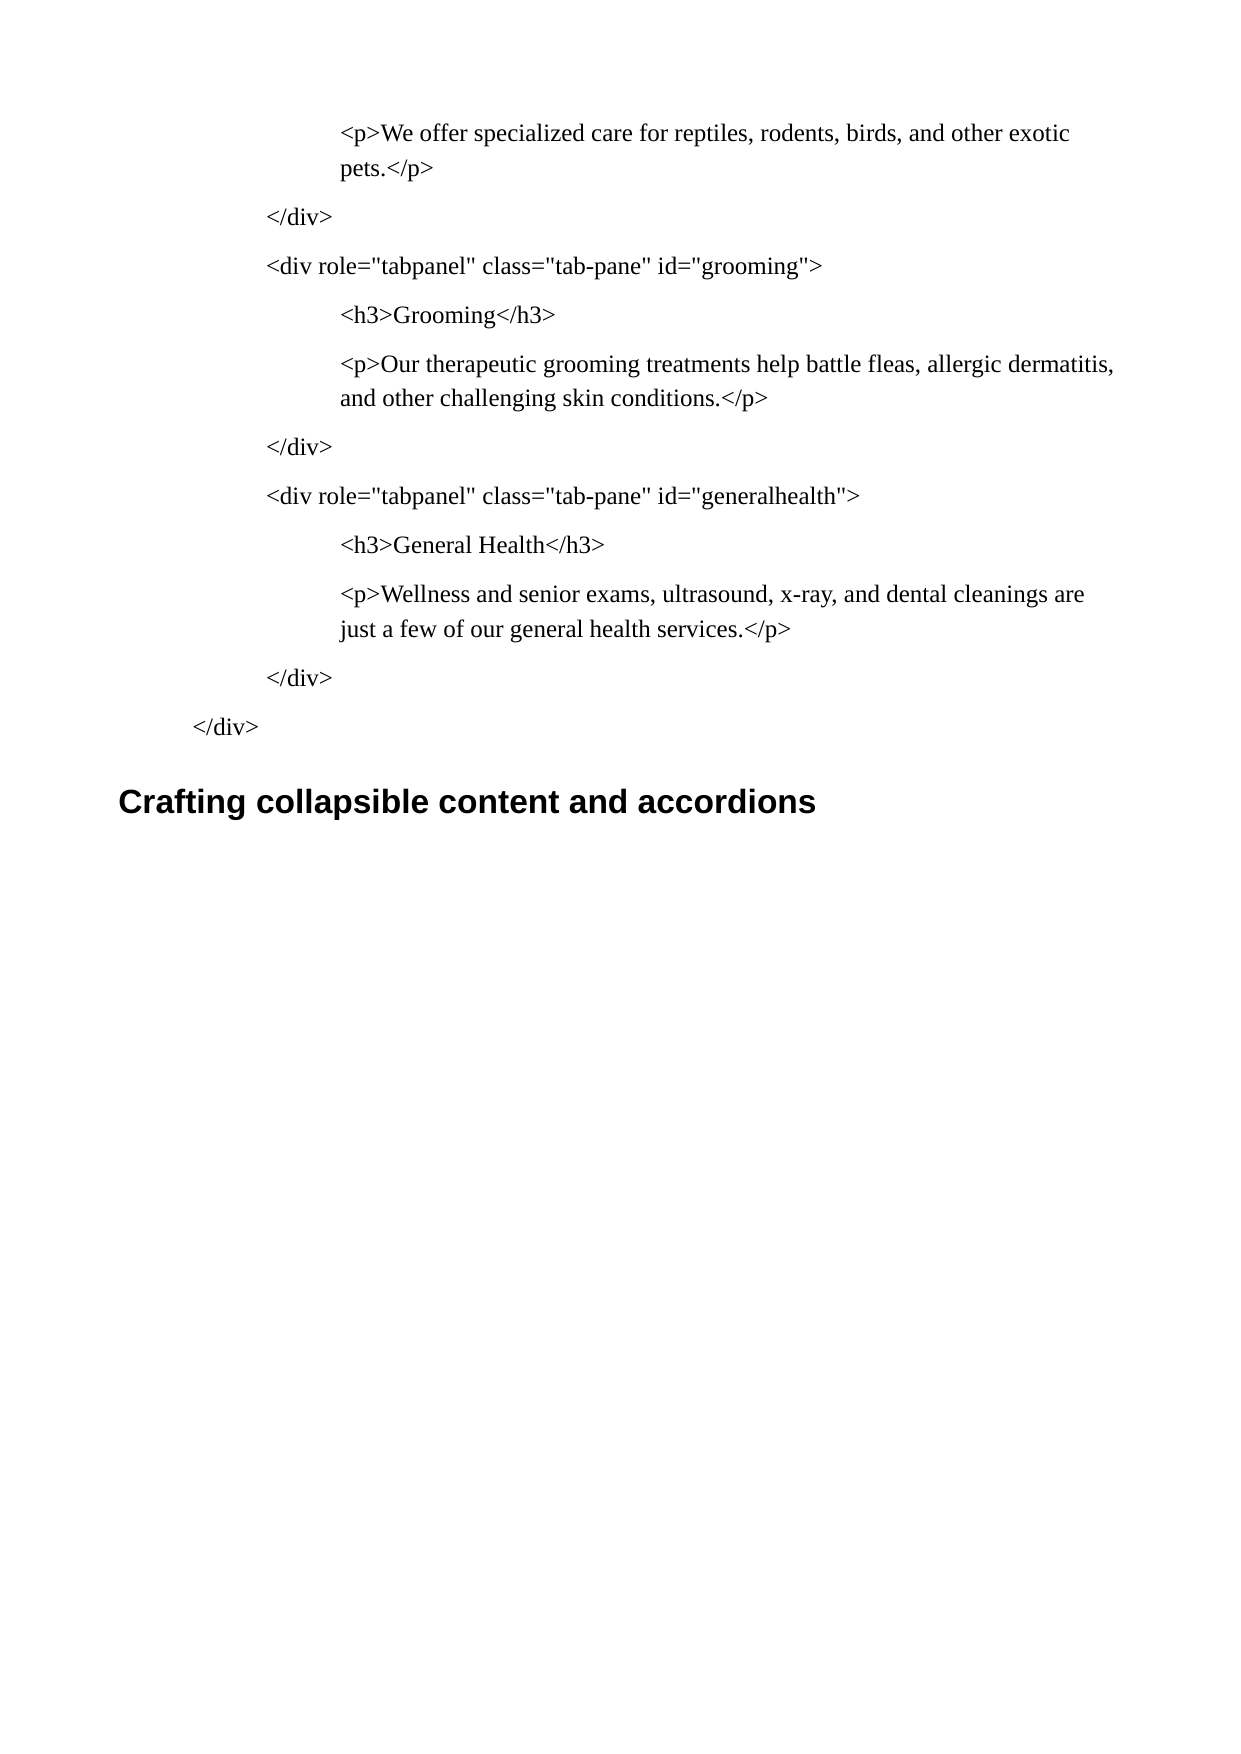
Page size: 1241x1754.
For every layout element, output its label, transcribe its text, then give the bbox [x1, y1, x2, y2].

text </div> [118, 432, 1122, 461]
subtitle Crafting collapsible content and accordions [118, 782, 1122, 821]
text <p>Wellness and senior exams, ultrasound, x-ray, and dental cleanings are just a few of our general health services.</p> [118, 579, 1122, 643]
text </div> [118, 712, 1122, 741]
text <h3>Grooming</h3> [118, 300, 1122, 328]
text </div> [118, 663, 1122, 692]
text </div> [118, 202, 1122, 230]
text <div role="tabpanel" class="tab-pane" id="generalhealth"> [118, 481, 1122, 510]
text <p>We offer specialized care for reptiles, rodents, birds, and other exotic pets.</p> [118, 118, 1122, 181]
text <p>Our therapeutic grooming treatments help battle fleas, allergic dermatitis, and other challenging skin conditions.</p> [118, 349, 1122, 412]
text <h3>General Health</h3> [118, 531, 1122, 559]
text <div role="tabpanel" class="tab-pane" id="grooming"> [118, 251, 1122, 279]
